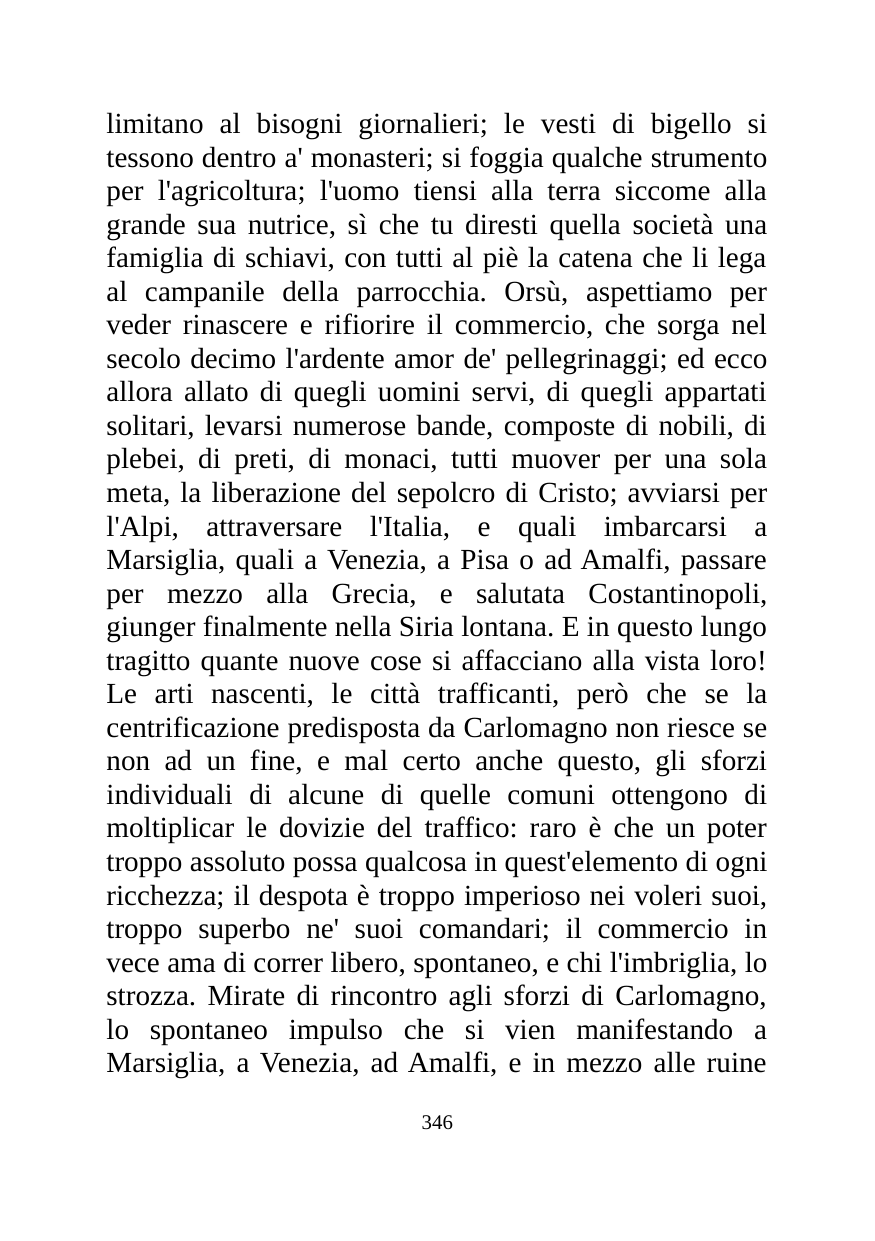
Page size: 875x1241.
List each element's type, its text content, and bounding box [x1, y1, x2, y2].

text limitano al bisogni giornalieri; le vesti di bigello si tessono dentro a' monasteri; si foggia qualche strumento per l'agricoltura; l'uomo tiensi alla terra siccome alla grande sua nutrice, sì che tu diresti quella società una famiglia di schiavi, con tutti al piè la catena che li lega al campanile della parrocchia. Orsù, aspettiamo per veder rinascere e rifiorire il commercio, che sorga nel secolo decimo l'ardente amor de' pellegrinaggi; ed ecco allora allato di quegli uomini servi, di quegli appartati solitari, levarsi numerose bande, composte di nobili, di plebei, di preti, di monaci, tutti muover per una sola meta, la liberazione del sepolcro di Cristo; avviarsi per l'Alpi, attraversare l'Italia, e quali imbarcarsi a Marsiglia, quali a Venezia, a Pisa o ad Amalfi, passare per mezzo alla Grecia, e salutata Costantinopoli, giunger finalmente nella Siria lontana. E in questo lungo tragitto quante nuove cose si affacciano alla vista loro! Le arti nascenti, le città trafficanti, però che se la centrificazione predisposta da Carlomagno non riesce se non ad un fine, e mal certo anche questo, gli sforzi individuali di alcune di quelle comuni ottengono di moltiplicar le dovizie del traffico: raro è che un poter troppo assoluto possa qualcosa in quest'elemento di ogni ricchezza; il despota è troppo imperioso nei voleri suoi, troppo superbo ne' suoi comandari; il commercio in vece ama di correr libero, spontaneo, e chi l'imbriglia, lo strozza. Mirate di rincontro agli sforzi di Carlomagno, lo spontaneo impulso che si vien manifestando a Marsiglia, a Venezia, ad Amalfi, e in mezzo alle ruine [106, 106, 768, 1079]
